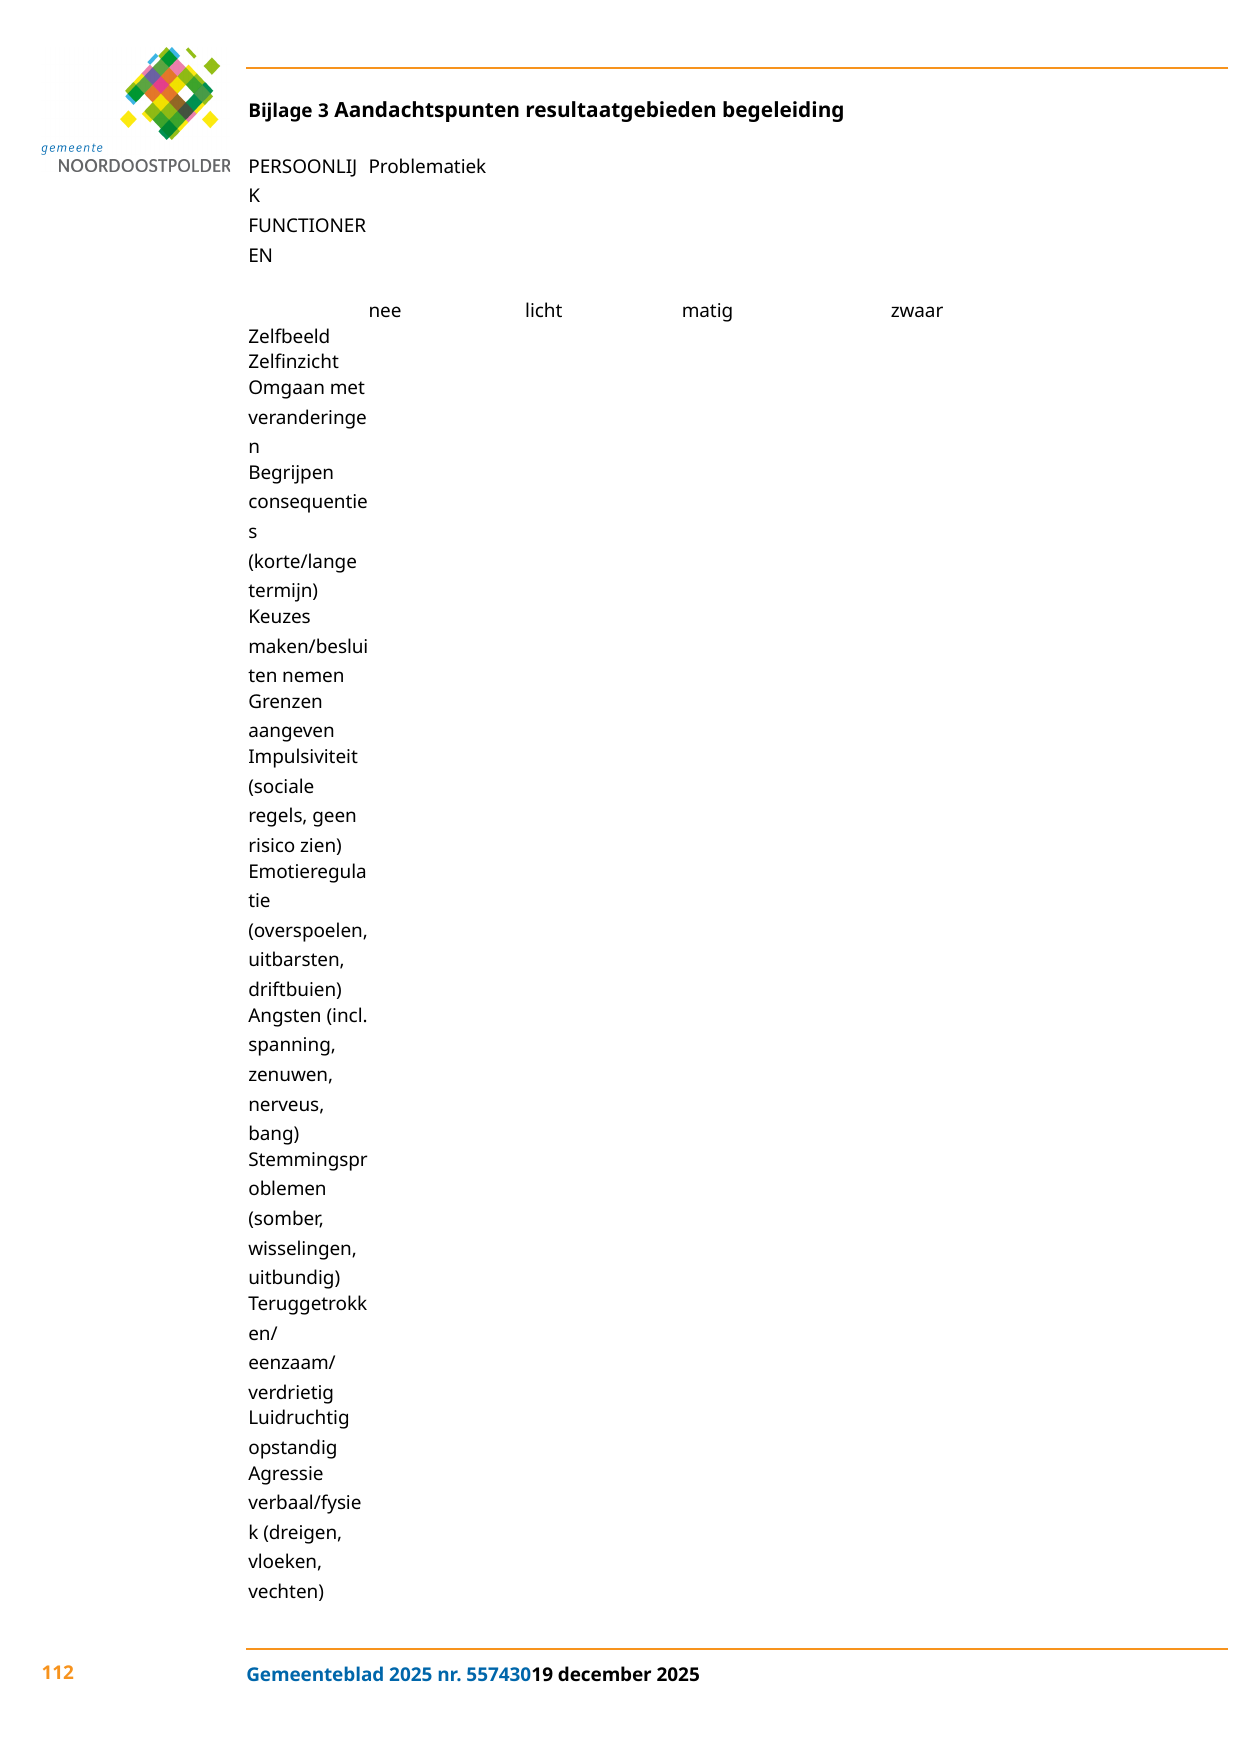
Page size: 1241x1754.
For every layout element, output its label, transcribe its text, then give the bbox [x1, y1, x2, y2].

table_cell [891, 744, 1047, 858]
table_cell [525, 323, 682, 348]
table_cell [682, 374, 891, 459]
table_cell licht [525, 297, 682, 323]
table_cell [525, 1405, 682, 1460]
table_cell [682, 1002, 891, 1146]
table_cell Begrijpen consequenties (korte/lange termijn) [248, 459, 368, 603]
table_cell [682, 603, 891, 688]
table_cell [891, 374, 1047, 459]
table_cell [525, 688, 682, 743]
table_cell [682, 349, 891, 374]
table_cell [525, 603, 682, 688]
table_cell Stemmingsproblemen (somber, wisselingen, uitbundig) [248, 1146, 368, 1290]
table_cell [368, 1146, 525, 1290]
table_cell [368, 1002, 525, 1146]
table_cell [368, 1460, 525, 1604]
table_cell [525, 1290, 682, 1404]
table_cell [248, 297, 368, 323]
table_cell [891, 603, 1047, 688]
table_cell Emotieregulatie (overspoelen, uitbarsten, driftbuien) [248, 858, 368, 1002]
table_cell [368, 1290, 525, 1404]
table_cell [891, 1405, 1047, 1460]
table_cell [891, 349, 1047, 374]
table_cell [682, 688, 891, 743]
table_cell Keuzes maken/besluiten nemen [248, 603, 368, 688]
table_cell [368, 374, 525, 459]
table_cell Agressie verbaal/fysiek (dreigen, vloeken, vechten) [248, 1460, 368, 1604]
table_cell [682, 1460, 891, 1604]
table_cell [525, 858, 682, 1002]
table_cell [682, 1405, 891, 1460]
table_cell [368, 459, 525, 603]
table_cell [682, 323, 891, 348]
table_cell [891, 1290, 1047, 1404]
table_cell zwaar [891, 297, 1047, 323]
table_cell Impulsiviteit (sociale regels, geen risico zien) [248, 744, 368, 858]
table_cell [368, 349, 525, 374]
table_cell [525, 744, 682, 858]
table_cell [525, 1146, 682, 1290]
table_cell [891, 323, 1047, 348]
table_cell [891, 459, 1047, 603]
table_cell [525, 1460, 682, 1604]
table_cell [368, 323, 525, 348]
table_cell [368, 858, 525, 1002]
table_cell [368, 603, 525, 688]
table_cell [682, 744, 891, 858]
table_cell [682, 1290, 891, 1404]
table_cell Angsten (incl. spanning, zenuwen, nerveus, bang) [248, 1002, 368, 1146]
table_cell [368, 1405, 525, 1460]
table_cell Teruggetrokken/eenzaam/verdrietig [248, 1290, 368, 1404]
table_cell [368, 744, 525, 858]
table_cell [891, 1146, 1047, 1290]
table_cell [891, 688, 1047, 743]
table_cell [682, 459, 891, 603]
table_cell Luidruchtig opstandig [248, 1405, 368, 1460]
table_cell [682, 858, 891, 1002]
table_cell Zelfinzicht [248, 349, 368, 374]
table_cell [525, 1002, 682, 1146]
table_cell [891, 1002, 1047, 1146]
table_cell Zelfbeeld [248, 323, 368, 348]
table_cell [891, 1460, 1047, 1604]
text Bijlage 3 Aandachtspunten resultaatgebieden begeleiding [248, 95, 1152, 123]
table_cell matig [682, 297, 891, 323]
table_cell Omgaan met veranderingen [248, 374, 368, 459]
picture [41, 47, 231, 172]
table_cell [891, 858, 1047, 1002]
table_cell [682, 1146, 891, 1290]
table_cell Grenzen aangeven [248, 688, 368, 743]
table_cell [525, 459, 682, 603]
table_cell [368, 688, 525, 743]
table_header Problematiek [368, 153, 1047, 297]
table_cell nee [368, 297, 525, 323]
table_header PERSOONLIJK FUNCTIONEREN [248, 153, 368, 297]
table_cell [525, 349, 682, 374]
table_cell [525, 374, 682, 459]
